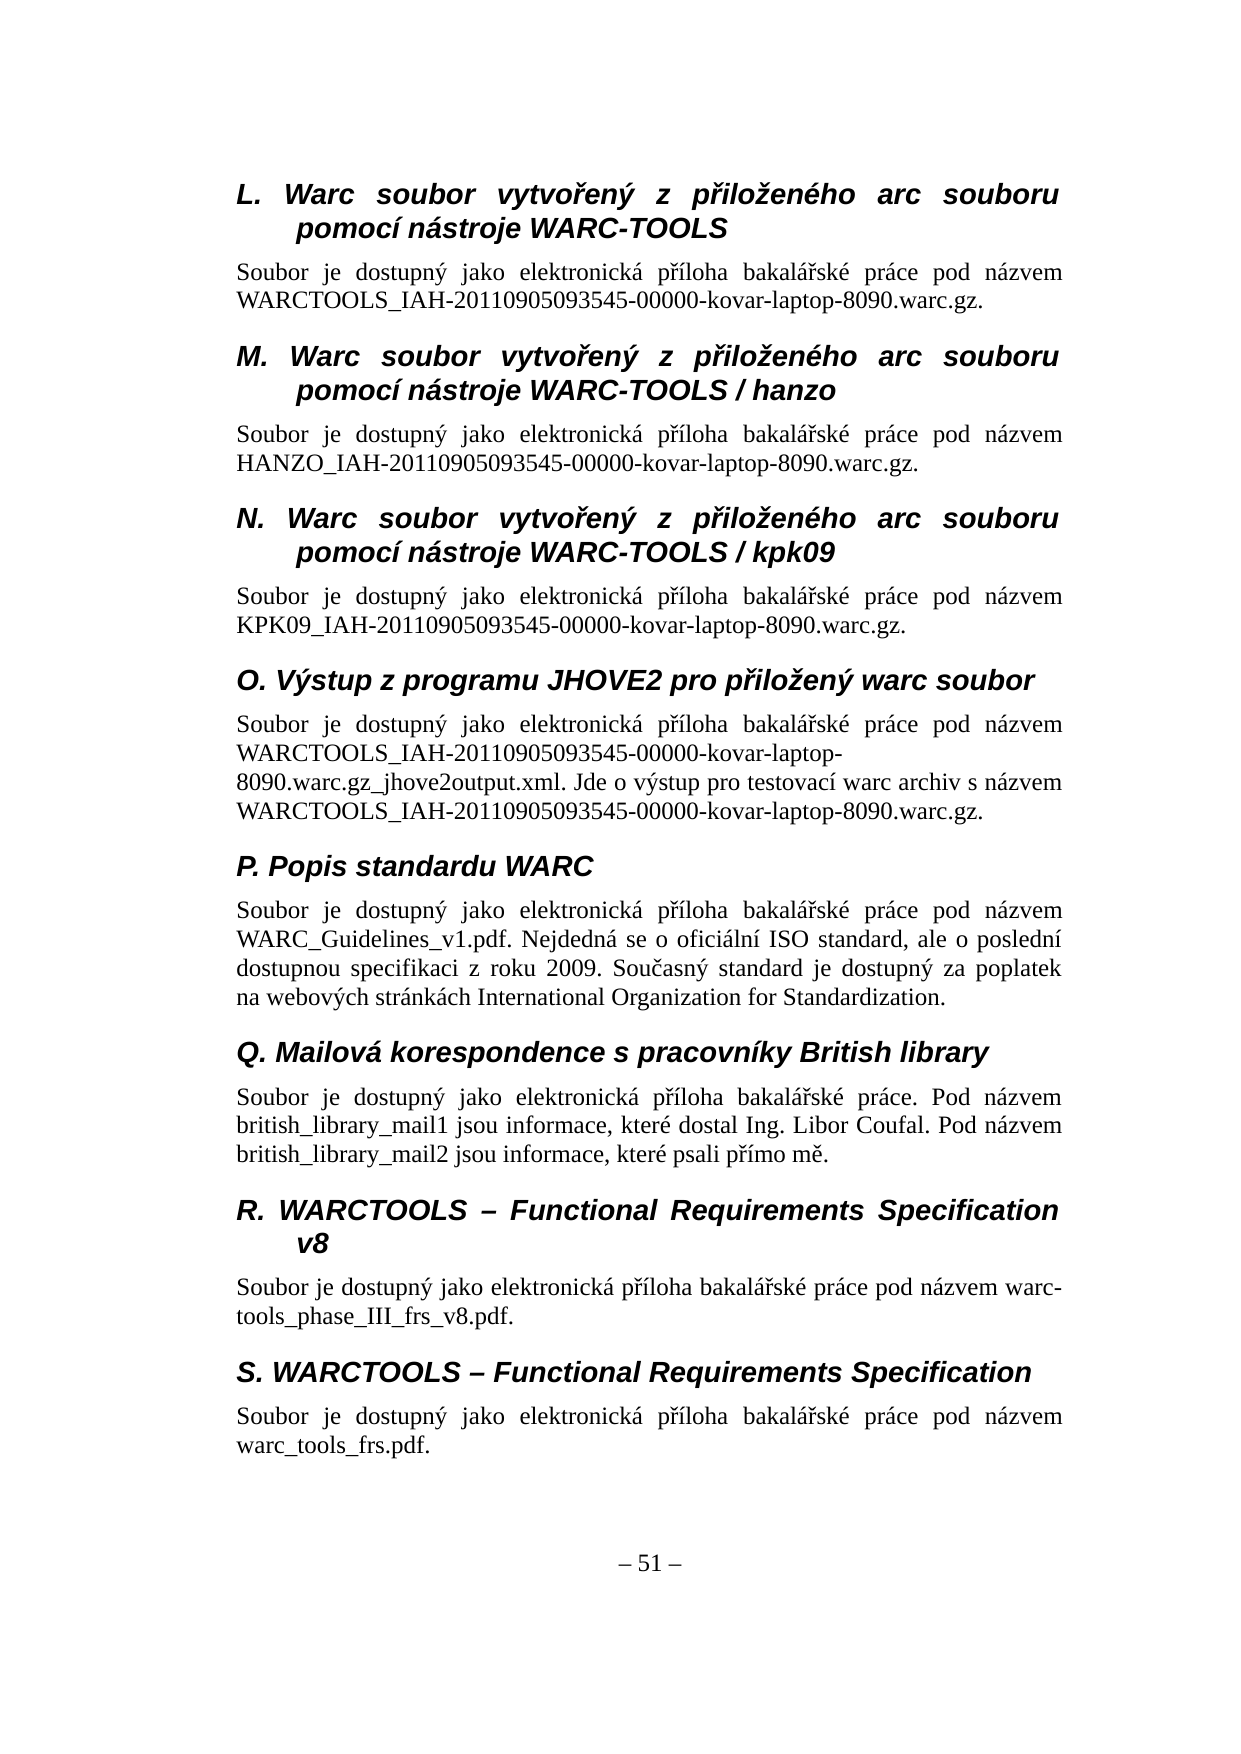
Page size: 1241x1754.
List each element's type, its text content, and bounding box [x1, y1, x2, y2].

text Soubor je dostupný jako elektronická příloha bakalářské práce pod názvem warc-tools_phase_III_frs_v8.pdf. [236, 1272, 1063, 1330]
subtitle Q. Mailová korespondence s pracovníky British library [236, 1036, 1063, 1069]
subtitle O. Výstup z programu JHOVE2 pro přiložený warc soubor [236, 663, 1063, 697]
text Soubor je dostupný jako elektronická příloha bakalářské práce. Pod názvem british_library_mail1 jsou informace, které dostal Ing. Libor Coufal. Pod názvem british_library_mail2 jsou informace, které psali přímo mě. [236, 1082, 1063, 1168]
subtitle S. WARCTOOLS – Functional Requirements Specification [236, 1355, 1063, 1388]
subtitle L. Warc soubor vytvořený z přiloženého arc souboru pomocí nástroje WARC-TOOLS [236, 177, 1063, 244]
text Soubor je dostupný jako elektronická příloha bakalářské práce pod názvem KPK09_IAH-20110905093545-00000-kovar-laptop-8090.warc.gz. [236, 581, 1063, 638]
text Soubor je dostupný jako elektronická příloha bakalářské práce pod názvem WARCTOOLS_IAH-20110905093545-00000-kovar-laptop-8090.warc.gz. [236, 257, 1063, 314]
text Soubor je dostupný jako elektronická příloha bakalářské práce pod názvem warc_tools_frs.pdf. [236, 1401, 1063, 1458]
text Soubor je dostupný jako elektronická příloha bakalářské práce pod názvem WARCTOOLS_IAH-20110905093545-00000-kovar-laptop-8090.warc.gz_jhove2output.xml. Jde o výstup pro testovací warc archiv s názvem WARCTOOLS_IAH-20110905093545-00000-kovar-laptop-8090.warc.gz. [236, 709, 1063, 824]
subtitle M. Warc soubor vytvořený z přiloženého arc souboru pomocí nástroje WARC-TOOLS / hanzo [236, 339, 1063, 406]
subtitle R. WARCTOOLS – Functional Requirements Specification v8 [236, 1193, 1063, 1260]
text Soubor je dostupný jako elektronická příloha bakalářské práce pod názvem HANZO_IAH-20110905093545-00000-kovar-laptop-8090.warc.gz. [236, 419, 1063, 476]
subtitle P. Popis standardu WARC [236, 849, 1063, 883]
text Soubor je dostupný jako elektronická příloha bakalářské práce pod názvem WARC_Guidelines_v1.pdf. Nejdedná se o oficiální ISO standard, ale o poslední dostupnou specifikaci z roku 2009. Současný standard je dostupný za poplatek na webových stránkách International Organization for Standardization. [236, 896, 1063, 1011]
subtitle N. Warc soubor vytvořený z přiloženého arc souboru pomocí nástroje WARC-TOOLS / kpk09 [236, 501, 1063, 568]
